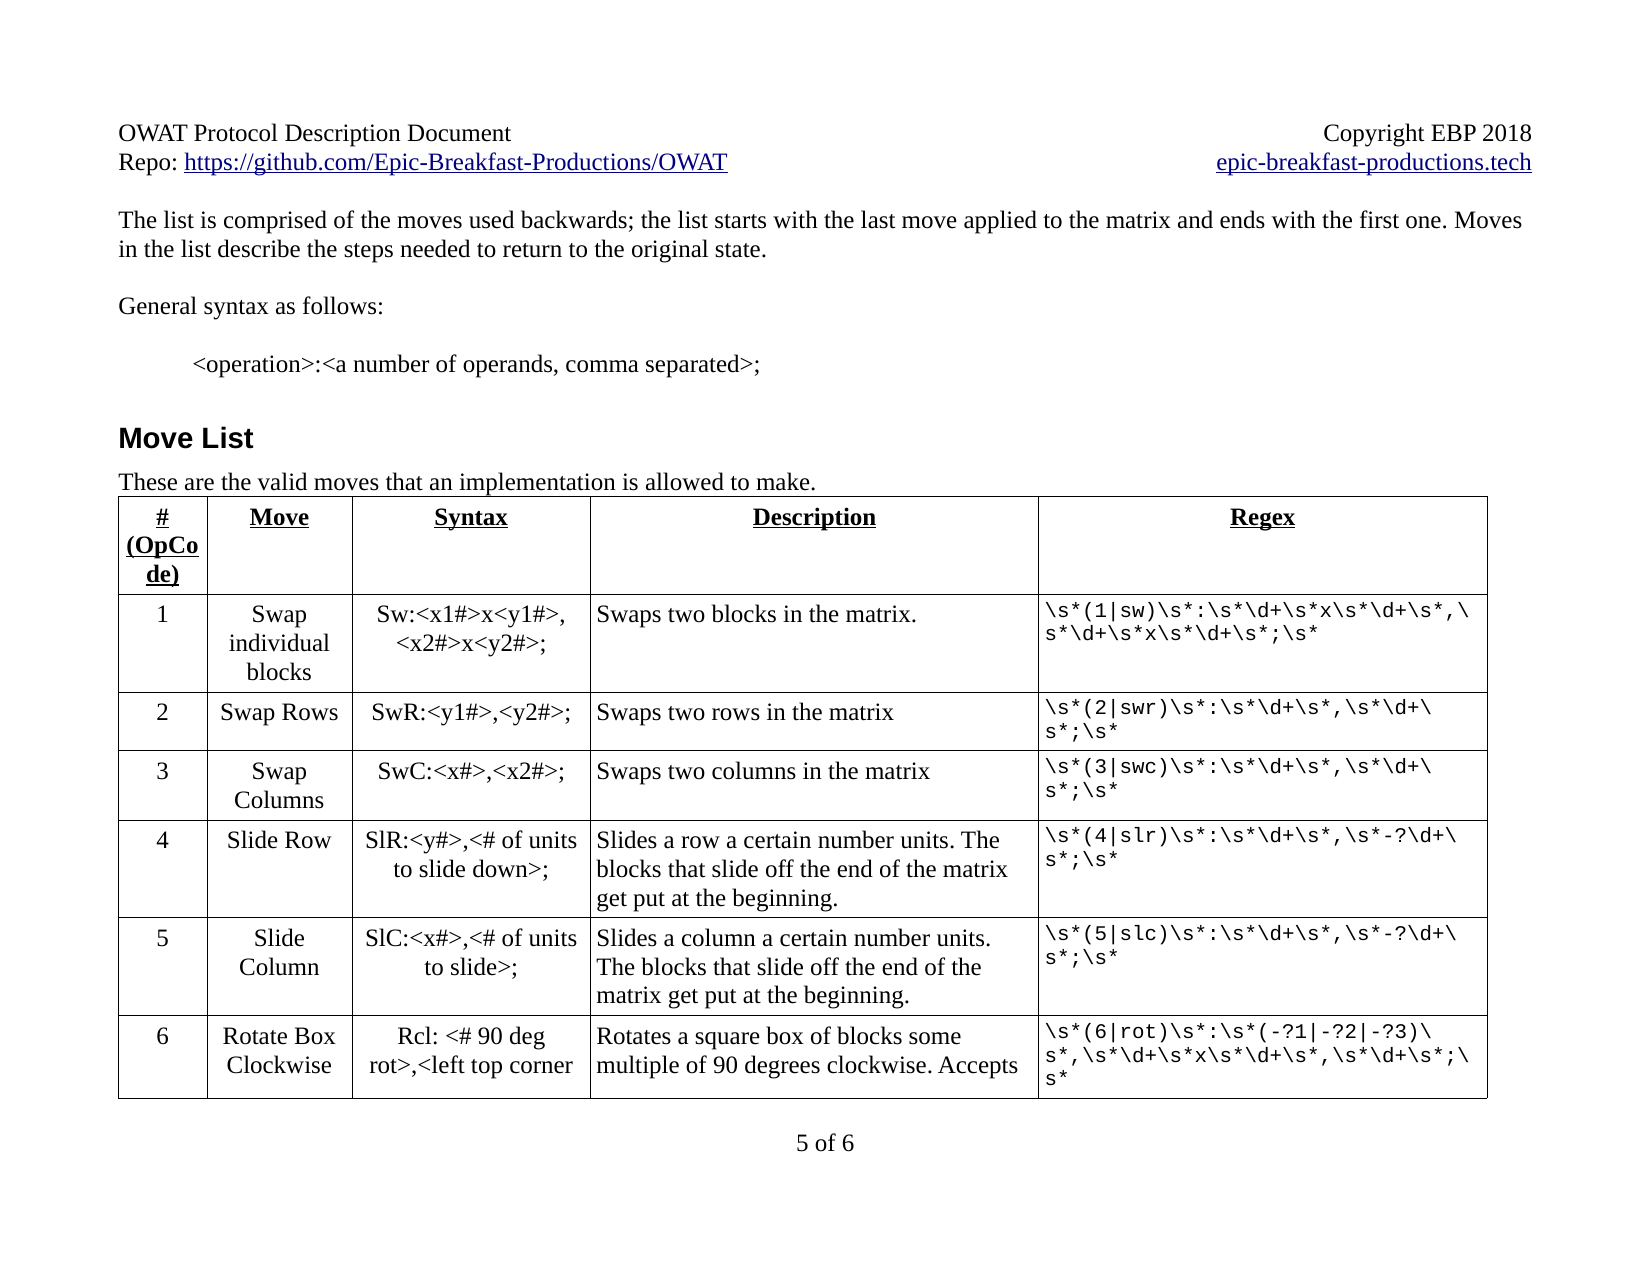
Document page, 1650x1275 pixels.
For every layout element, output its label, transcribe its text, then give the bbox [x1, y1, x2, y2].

table_cell Slides a column a certain number units. The blocks that slide off the end of the matrix get put at the beginning. [591, 918, 1038, 1015]
table_cell Swaps two blocks in the matrix. [591, 595, 1038, 692]
table_cell \s*(3|swc)\s*:\s*\d+\s*,\s*\d+\s*;\s* [1039, 751, 1487, 819]
table_cell Rotate Box Clockwise [208, 1016, 352, 1098]
table_cell Sw:<x1#>x<y1#>, <x2#>x<y2#>; [353, 595, 590, 692]
table_cell SlC:<x#>,<# of units to slide>; [353, 918, 590, 1015]
table_cell \s*(2|swr)\s*:\s*\d+\s*,\s*\d+\s*;\s* [1039, 693, 1487, 750]
table_cell Slides a row a certain number units. The blocks that slide off the end of the matrix get put at the beginning. [591, 821, 1038, 917]
table_cell Slide Row [208, 821, 352, 917]
table_cell 2 [119, 693, 207, 750]
table_cell Swap individual blocks [208, 595, 352, 692]
table_header Move [208, 497, 352, 594]
table_cell Rotates a square box of blocks some multiple of 90 degrees clockwise. Accepts [591, 1016, 1038, 1098]
table_cell 4 [119, 821, 207, 917]
table_header Regex [1039, 497, 1487, 594]
table_cell 3 [119, 751, 207, 819]
table_cell 5 [119, 918, 207, 1015]
text The list is comprised of the moves used backwards; the list starts with the last move applied to the matrix and ends with the first one. Moves in the list describe the steps needed to return to the original state. [118, 205, 1532, 263]
table_cell 1 [119, 595, 207, 692]
table_header Description [591, 497, 1038, 594]
table_cell \s*(4|slr)\s*:\s*\d+\s*,\s*-?\d+\s*;\s* [1039, 821, 1487, 917]
table_cell Swaps two columns in the matrix [591, 751, 1038, 819]
table_header # (OpCode) [119, 497, 207, 594]
table_cell Swap Rows [208, 693, 352, 750]
table_cell SwC:<x#>,<x2#>; [353, 751, 590, 819]
table_cell 6 [119, 1016, 207, 1098]
table_cell SwR:<y1#>,<y2#>; [353, 693, 590, 750]
table_header Syntax [353, 497, 590, 594]
table_cell Slide Column [208, 918, 352, 1015]
subtitle Move List [118, 421, 1532, 455]
table_cell Swaps two rows in the matrix [591, 693, 1038, 750]
table_cell \s*(5|slc)\s*:\s*\d+\s*,\s*-?\d+\s*;\s* [1039, 918, 1487, 1015]
table_cell \s*(6|rot)\s*:\s*(-?1|-?2|-?3)\s*,\s*\d+\s*x\s*\d+\s*,\s*\d+\s*;\s* [1039, 1016, 1487, 1098]
table_cell Swap Columns [208, 751, 352, 819]
table_cell \s*(1|sw)\s*:\s*\d+\s*x\s*\d+\s*,\s*\d+\s*x\s*\d+\s*;\s* [1039, 595, 1487, 692]
text <operation>:<a number of operands, comma separated>; [118, 349, 1532, 378]
text General syntax as follows: [118, 291, 1532, 320]
table_cell SlR:<y#>,<# of units to slide down>; [353, 821, 590, 917]
table_cell Rcl: <# 90 deg rot>,<left top corner [353, 1016, 590, 1098]
text These are the valid moves that an implementation is allowed to make. [118, 467, 1532, 496]
